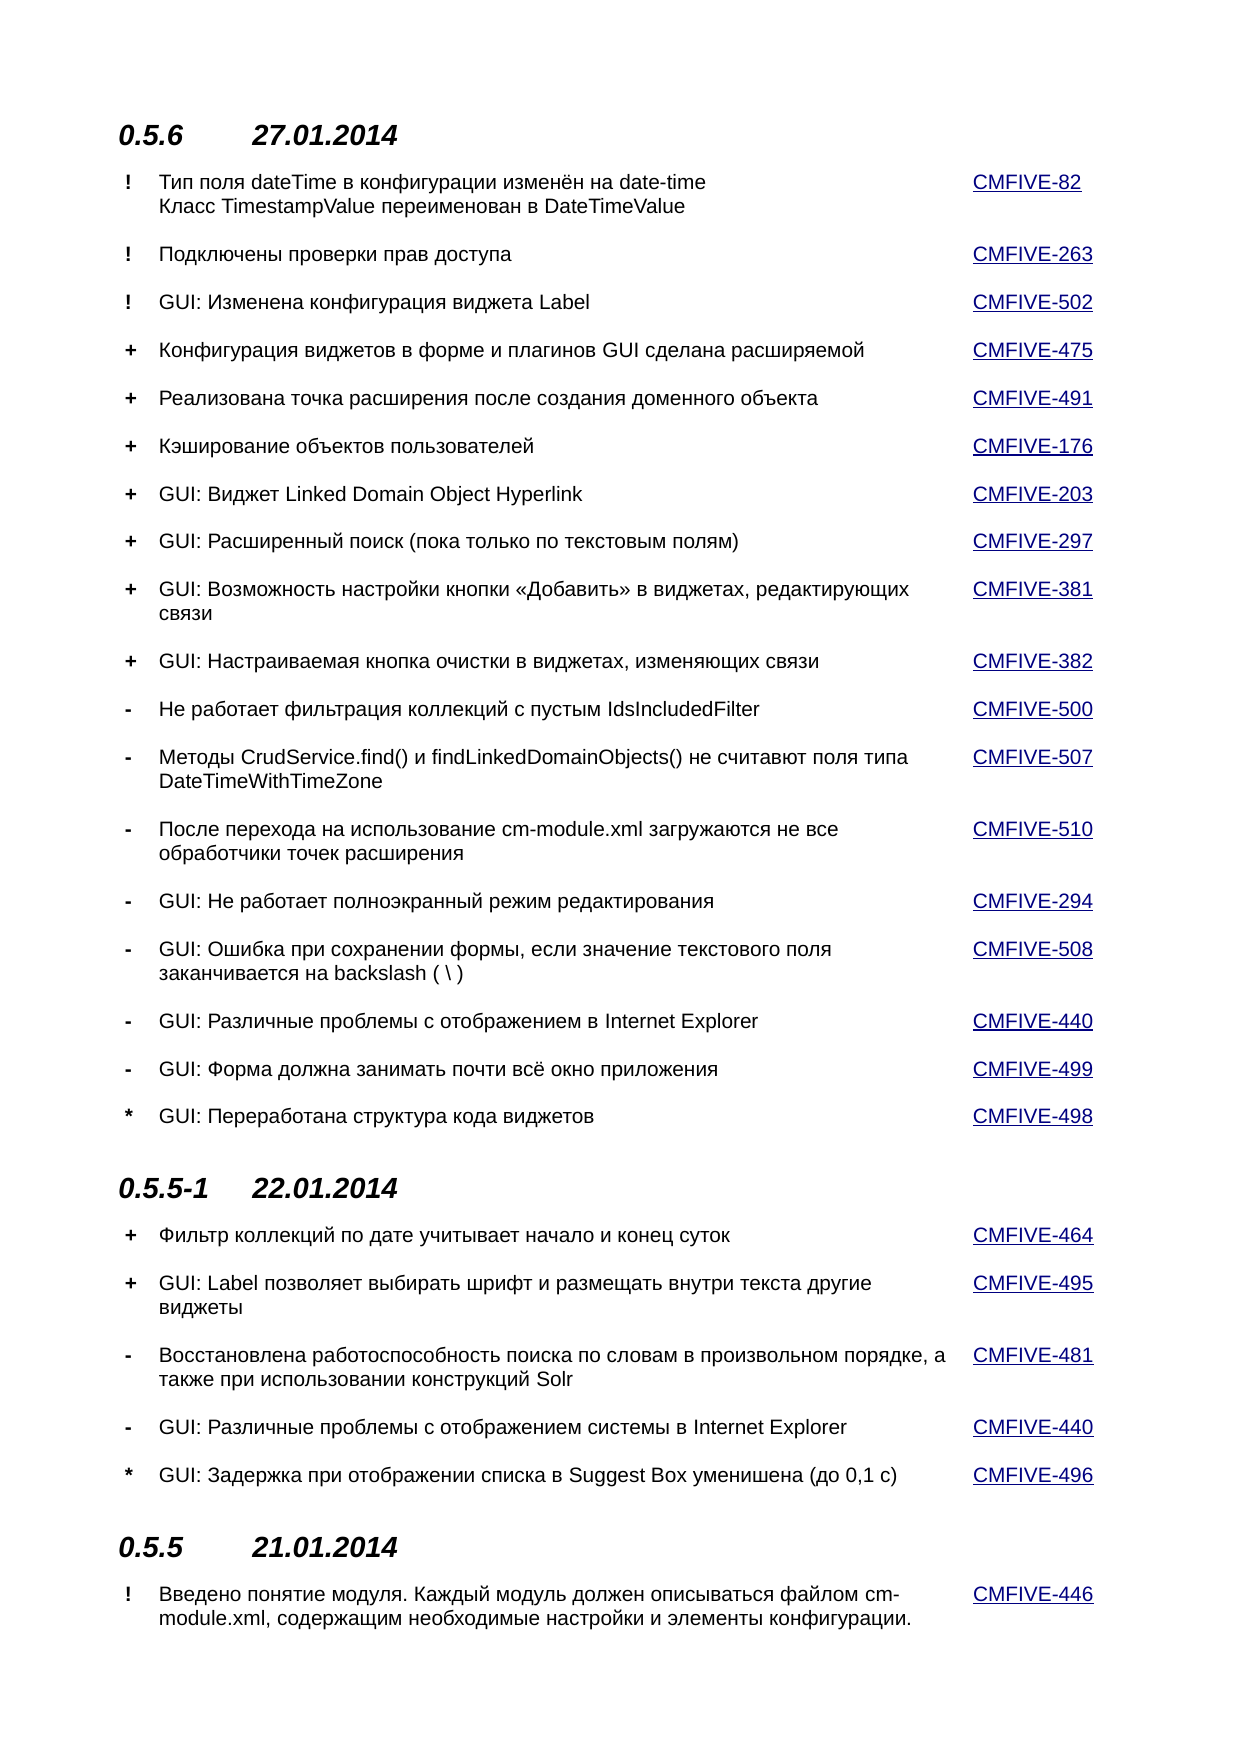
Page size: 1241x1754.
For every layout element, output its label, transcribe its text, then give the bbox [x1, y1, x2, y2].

table_header Введено понятие модуля. Каждый модуль должен описываться файлом cm-module.xml, содержащим необходимые настройки и элементы конфигурации. [153, 1576, 967, 1635]
table_cell CMFIVE-381 [967, 571, 1123, 643]
table_cell * [119, 1099, 153, 1146]
table_cell CMFIVE-499 [967, 1051, 1123, 1098]
table_cell - [119, 1003, 153, 1051]
table_cell GUI: Изменена конфигурация виджета Label [153, 284, 967, 332]
table_cell - [119, 931, 153, 1003]
table_cell CMFIVE-508 [967, 931, 1123, 1003]
table_cell * [119, 1457, 153, 1505]
table_cell CMFIVE-498 [967, 1099, 1123, 1146]
table_cell + [119, 476, 153, 523]
table_cell GUI: Возможность настройки кнопки «Добавить» в виджетах, редактирующих связи [153, 571, 967, 643]
table_header Фильтр коллекций по дате учитывает начало и конец суток [153, 1218, 967, 1265]
table_cell Не работает фильтрация коллекций с пустым IdsIncludedFilter [153, 691, 967, 739]
table_cell Методы CrudService.find() и findLinkedDomainObjects() не считавют поля типа DateTimeWithTimeZone [153, 739, 967, 811]
table_header + [119, 1218, 153, 1265]
table_cell GUI: Виджет Linked Domain Object Hyperlink [153, 476, 967, 523]
table_cell - [119, 1051, 153, 1098]
table_cell CMFIVE-507 [967, 739, 1123, 811]
table_header ! [119, 164, 153, 236]
table_cell CMFIVE-496 [967, 1457, 1123, 1505]
table_cell - [119, 691, 153, 739]
table_cell CMFIVE-510 [967, 811, 1123, 883]
table_cell - [119, 883, 153, 931]
table_cell CMFIVE-495 [967, 1265, 1123, 1337]
table_cell + [119, 524, 153, 571]
table_cell Восстановлена работоспособность поиска по словам в произвольном порядке, а также при использовании конструкций Solr [153, 1337, 967, 1409]
subtitle 0.5.6 27.01.2014 [118, 118, 1122, 152]
table_cell CMFIVE-297 [967, 524, 1123, 571]
table_header ! [119, 1576, 153, 1635]
table_cell ! [119, 284, 153, 332]
table_cell + [119, 332, 153, 380]
table_cell CMFIVE-263 [967, 236, 1123, 284]
table_cell CMFIVE-491 [967, 380, 1123, 428]
table_cell GUI: Label позволяет выбирать шрифт и размещать внутри текста другие виджеты [153, 1265, 967, 1337]
table_cell Конфигурация виджетов в форме и плагинов GUI сделана расширяемой [153, 332, 967, 380]
table_cell GUI: Различные проблемы с отображением в Internet Explorer [153, 1003, 967, 1051]
table_cell + [119, 428, 153, 476]
table_cell CMFIVE-176 [967, 428, 1123, 476]
table_header CMFIVE-446 [967, 1576, 1123, 1635]
table_cell - [119, 1337, 153, 1409]
table_cell GUI: Различные проблемы с отображением системы в Internet Explorer [153, 1409, 967, 1457]
table_cell CMFIVE-440 [967, 1003, 1123, 1051]
table_cell GUI: Задержка при отображении списка в Suggest Box уменишена (до 0,1 с) [153, 1457, 967, 1505]
table_cell GUI: Ошибка при сохранении формы, если значение текстового поля заканчивается на backslash ( \ ) [153, 931, 967, 1003]
table_header CMFIVE-82 [967, 164, 1123, 236]
table_cell CMFIVE-203 [967, 476, 1123, 523]
table_cell - [119, 811, 153, 883]
table_cell GUI: Форма должна занимать почти всё окно приложения [153, 1051, 967, 1098]
table_cell GUI: Переработана структура кода виджетов [153, 1099, 967, 1146]
table_cell GUI: Не работает полноэкранный режим редактирования [153, 883, 967, 931]
table_cell GUI: Настраиваемая кнопка очистки в виджетах, изменяющих связи [153, 643, 967, 691]
table_cell CMFIVE-481 [967, 1337, 1123, 1409]
table_cell Кэширование объектов пользователей [153, 428, 967, 476]
table_cell После перехода на использование cm-module.xml загружаются не все обработчики точек расширения [153, 811, 967, 883]
table_cell CMFIVE-382 [967, 643, 1123, 691]
subtitle 0.5.5 21.01.2014 [118, 1530, 1122, 1563]
table_cell - [119, 1409, 153, 1457]
table_cell Реализована точка расширения после создания доменного объекта [153, 380, 967, 428]
table_cell Подключены проверки прав доступа [153, 236, 967, 284]
table_cell CMFIVE-294 [967, 883, 1123, 931]
table_cell CMFIVE-500 [967, 691, 1123, 739]
table_cell ! [119, 236, 153, 284]
table_cell + [119, 571, 153, 643]
table_cell + [119, 380, 153, 428]
table_cell + [119, 1265, 153, 1337]
table_cell + [119, 643, 153, 691]
table_cell GUI: Расширенный поиск (пока только по текстовым полям) [153, 524, 967, 571]
subtitle 0.5.5-1 22.01.2014 [118, 1171, 1122, 1205]
table_cell CMFIVE-502 [967, 284, 1123, 332]
table_header Тип поля dateTime в конфигурации изменён на date-time Класс TimestampValue переименован в DateTimeValue [153, 164, 967, 236]
table_cell CMFIVE-440 [967, 1409, 1123, 1457]
table_cell - [119, 739, 153, 811]
table_cell CMFIVE-475 [967, 332, 1123, 380]
table_header CMFIVE-464 [967, 1218, 1123, 1265]
